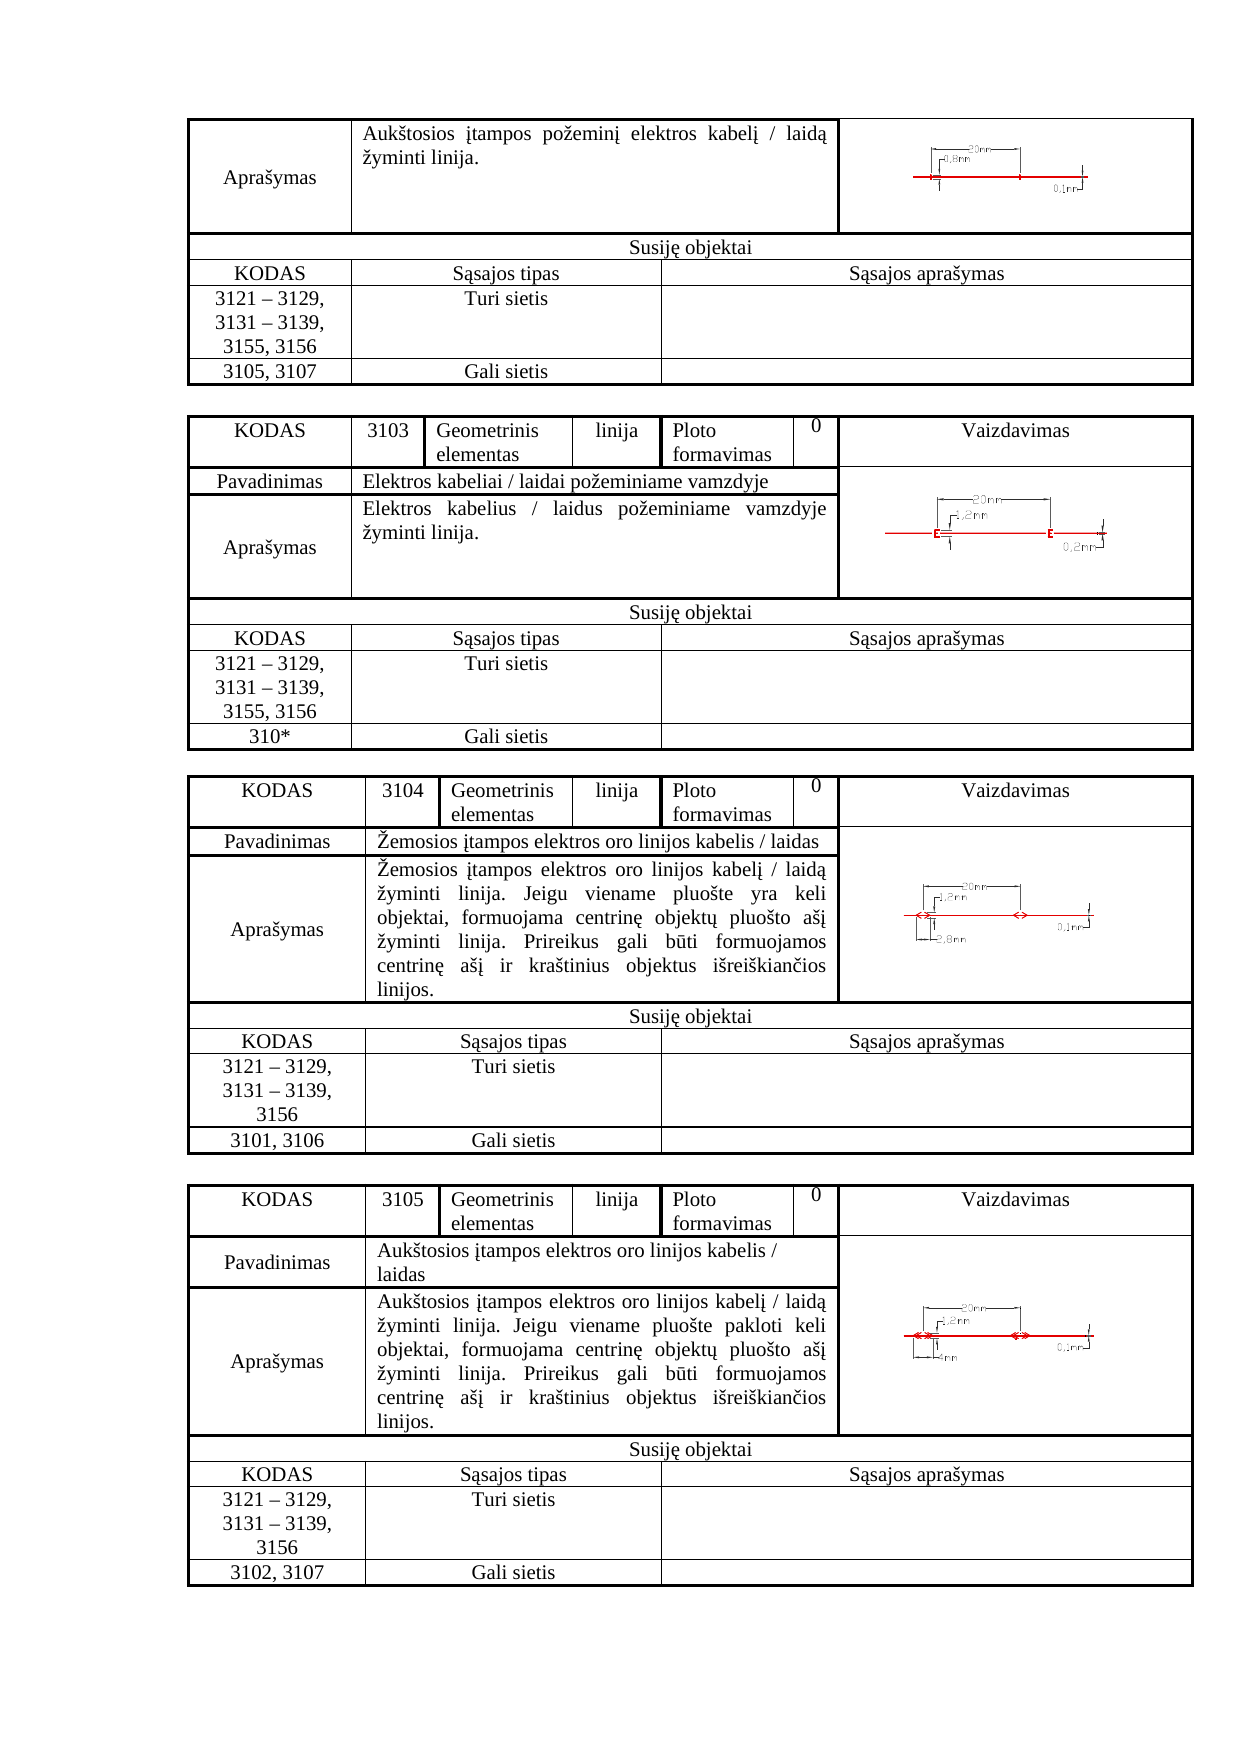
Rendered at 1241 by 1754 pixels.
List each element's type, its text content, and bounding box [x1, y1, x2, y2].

table_cell 3121 – 3129, 3131 – 3139, 3156 [190, 1054, 365, 1126]
table_cell Pavadinimas [190, 469, 351, 493]
table_cell Aprašymas [190, 496, 351, 597]
table_cell Žemosios įtampos elektros oro linijos kabelį / laidą žyminti linija. Jeigu viename pluošte yra keli objektai, formuojama centrinę objektų pluošto ašį žyminti linija. Prireikus gali būti formuojamos centrinę ašį ir kraštinius objektus išreiškiančios linijos. [366, 857, 837, 1001]
table_cell Gali sietis [366, 1560, 661, 1584]
table_header Vaizdavimas [840, 418, 1191, 466]
table_cell Sąsajos tipas [352, 260, 661, 284]
table_cell 310* [190, 724, 351, 748]
table_header Ploto formavimas [663, 1187, 793, 1235]
table_cell 3121 – 3129, 3131 – 3139, 3155, 3156 [190, 651, 351, 723]
table_cell Sąsajos aprašymas [662, 625, 1191, 649]
table_header  [794, 1187, 837, 1235]
table_header 3104 [366, 778, 438, 826]
table_cell Sąsajos tipas [366, 1462, 661, 1486]
table_cell Aukštosios įtampos elektros oro linijos kabelį / laidą žyminti linija. Jeigu viename pluošte pakloti keli objektai, formuojama centrinę objektų pluošto ašį žyminti linija. Prireikus gali būti formuojamos centrinę ašį ir kraštinius objektus išreiškiančios linijos. [366, 1289, 837, 1433]
table_header Geometrinis elementas [426, 418, 572, 466]
table_cell 3102, 3107 [190, 1560, 365, 1584]
table_cell 3101, 3106 [190, 1128, 365, 1152]
table_cell [662, 1560, 1191, 1584]
table_cell Turi sietis [366, 1054, 661, 1126]
table_header KODAS [190, 778, 365, 826]
table_cell [840, 1236, 1191, 1433]
table_cell Aukštosios įtampos elektros oro linijos kabelis / laidas [366, 1238, 837, 1286]
table_header  [794, 418, 837, 466]
table_cell Gali sietis [352, 724, 661, 748]
table_cell Sąsajos aprašymas [662, 260, 1191, 284]
table_header Vaizdavimas [840, 778, 1191, 826]
table_cell [662, 286, 1191, 358]
table_cell KODAS [190, 625, 351, 649]
table_cell Sąsajos tipas [366, 1029, 661, 1053]
table_cell Elektros kabelius / laidus požeminiame vamzdyje žyminti linija. [352, 496, 837, 597]
table_cell [662, 724, 1191, 748]
table_cell [662, 359, 1191, 383]
table_cell 3121 – 3129, 3131 – 3139, 3156 [190, 1487, 365, 1559]
table_cell 3121 – 3129, 3131 – 3139, 3155, 3156 [190, 286, 351, 358]
table_cell Susiję objektai [190, 235, 1191, 259]
table_cell [662, 1128, 1191, 1152]
table_cell 3105, 3107 [190, 359, 351, 383]
table_cell [662, 1054, 1191, 1126]
table_header linija [573, 1187, 659, 1235]
table_header Geometrinis elementas [441, 778, 572, 826]
table_header linija [573, 778, 659, 826]
table_cell Gali sietis [366, 1128, 661, 1152]
table_cell KODAS [190, 1462, 365, 1486]
table_cell Pavadinimas [190, 829, 365, 853]
table_cell Aukštosios įtampos požeminį elektros kabelį / laidą žyminti linija. [352, 121, 837, 232]
table_cell Sąsajos aprašymas [662, 1029, 1191, 1053]
table_header Ploto formavimas [663, 778, 793, 826]
table_cell Turi sietis [352, 286, 661, 358]
table_cell [840, 827, 1191, 1001]
table_cell Susiję objektai [190, 600, 1191, 624]
table_cell Turi sietis [352, 651, 661, 723]
table_header 3103 [352, 418, 423, 466]
table_cell [840, 467, 1191, 597]
table_header  [794, 778, 837, 826]
table_cell KODAS [190, 260, 351, 284]
table_cell Susiję objektai [190, 1004, 1191, 1028]
table_cell Turi sietis [366, 1487, 661, 1559]
table_cell Aprašymas [190, 121, 351, 232]
table_header linija [573, 418, 659, 466]
table_cell Sąsajos aprašymas [662, 1462, 1191, 1486]
table_header 3105 [366, 1187, 438, 1235]
table_cell Aprašymas [190, 1289, 365, 1433]
table_cell [662, 1487, 1191, 1559]
table_cell Aprašymas [190, 857, 365, 1001]
table_header Ploto formavimas [663, 418, 793, 466]
table_cell Žemosios įtampos elektros oro linijos kabelis / laidas [366, 829, 837, 853]
table_cell [662, 651, 1191, 723]
table_cell Elektros kabeliai / laidai požeminiame vamzdyje [352, 469, 837, 493]
table_cell [840, 119, 1191, 232]
table_cell Sąsajos tipas [352, 625, 661, 649]
table_header Geometrinis elementas [441, 1187, 572, 1235]
table_cell Pavadinimas [190, 1238, 365, 1286]
table_header KODAS [190, 1187, 365, 1235]
table_cell KODAS [190, 1029, 365, 1053]
table_cell Susiję objektai [190, 1437, 1191, 1461]
table_cell Gali sietis [352, 359, 661, 383]
table_header KODAS [190, 418, 351, 466]
table_header Vaizdavimas [840, 1187, 1191, 1235]
